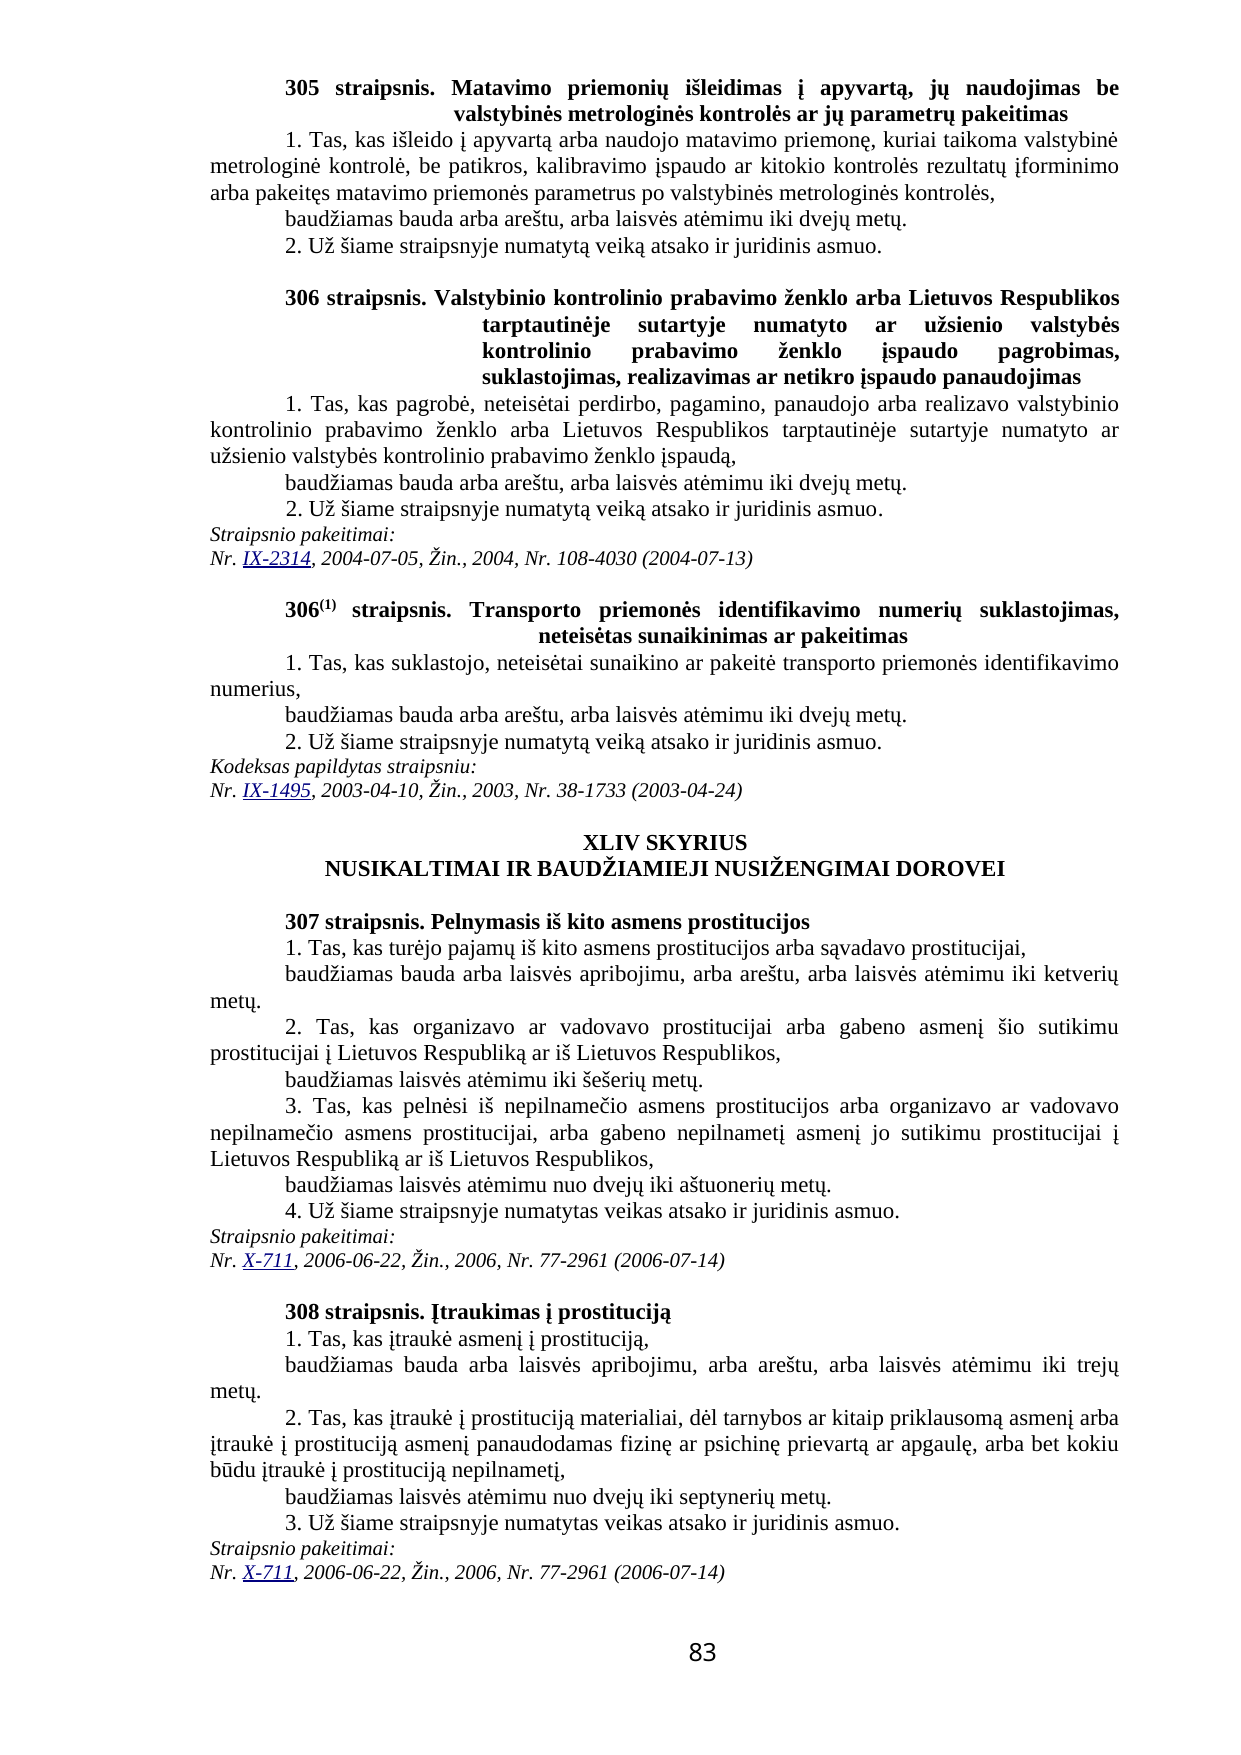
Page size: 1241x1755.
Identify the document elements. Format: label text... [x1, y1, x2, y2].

text 305 straipsnis. Matavimo priemonių išleidimas į apyvartą, jų naudojimas be valstybinės metrologinės kontrolės ar jų parametrų pakeitimas [285, 73, 1120, 126]
text Nr. IX-1495, 2003-04-10, Žin., 2003, Nr. 38-1733 (2003-04-24) [210, 778, 1120, 802]
text Nr. X-711, 2006-06-22, Žin., 2006, Nr. 77-2961 (2006-07-14) [210, 1248, 1120, 1272]
text Nr. IX-2314, 2004-07-05, Žin., 2004, Nr. 108-4030 (2004-07-13) [210, 546, 1120, 570]
text 306 straipsnis. Valstybinio kontrolinio prabavimo ženklo arba Lietuvos Respublikos tarptautinėje sutartyje numatyto ar užsienio valstybės kontrolinio prabavimo ženklo įspaudo pagrobimas, suklastojimas, realizavimas ar netikro įspaudo panaudojimas [285, 284, 1120, 390]
text 1. Tas, kas išleido į apyvartą arba naudojo matavimo priemonę, kuriai taikoma valstybinė metrologinė kontrolė, be patikros, kalibravimo įspaudo ar kitokio kontrolės rezultatų įforminimo arba pakeitęs matavimo priemonės parametrus po valstybinės metrologinės kontrolės, [210, 126, 1120, 205]
text 2. Už šiame straipsnyje numatytą veiką atsako ir juridinis asmuo. [210, 495, 1106, 522]
text Straipsnio pakeitimai: [210, 1536, 1120, 1560]
text 1. Tas, kas suklastojo, neteisėtai sunaikino ar pakeitė transporto priemonės identifikavimo numerius, [210, 649, 1120, 701]
text Straipsnio pakeitimai: [210, 522, 1120, 546]
text 308 straipsnis. Įtraukimas į prostituciją [210, 1298, 1120, 1325]
text Straipsnio pakeitimai: [210, 1224, 1120, 1248]
text Nr. X-711, 2006-06-22, Žin., 2006, Nr. 77-2961 (2006-07-14) [210, 1560, 1120, 1584]
text Kodeksas papildytas straipsniu: [210, 754, 1120, 778]
subtitle 1. Tas, kas pagrobė, neteisėtai perdirbo, pagamino, panaudojo arba realizavo valstybinio kontrolinio prabavimo ženklo arba Lietuvos Respublikos tarptautinėje sutartyje numatyto ar užsienio valstybės kontrolinio prabavimo ženklo įspaudą, [210, 390, 1120, 469]
text baudžiamas laisvės atėmimu nuo dvejų iki aštuonerių metų. [210, 1171, 1120, 1198]
text 1. Tas, kas turėjo pajamų iš kito asmens prostitucijos arba sąvadavo prostitucijai, [210, 934, 1120, 960]
subtitle XLIV SKYRIUS [210, 829, 1120, 855]
text 2. Už šiame straipsnyje numatytą veiką atsako ir juridinis asmuo. [210, 232, 1120, 258]
text 4. Už šiame straipsnyje numatytas veikas atsako ir juridinis asmuo. [210, 1198, 1120, 1224]
text 2. Tas, kas įtraukė į prostituciją materialiai, dėl tarnybos ar kitaip priklausomą asmenį arba įtraukė į prostituciją asmenį panaudodamas fizinę ar psichinę prievartą ar apgaulę, arba bet kokiu būdu įtraukė į prostituciją nepilnametį, [210, 1404, 1120, 1483]
text 2. Už šiame straipsnyje numatytą veiką atsako ir juridinis asmuo. [210, 728, 1120, 754]
text baudžiamas laisvės atėmimu nuo dvejų iki septynerių metų. [210, 1483, 1120, 1509]
text 307 straipsnis. Pelnymasis iš kito asmens prostitucijos [210, 908, 1120, 934]
text NUSIKALTIMAI IR BAUDŽIAMIEJI NUSIŽENGIMAI DOROVEI [210, 855, 1120, 881]
text 3. Už šiame straipsnyje numatytas veikas atsako ir juridinis asmuo. [210, 1509, 1120, 1536]
text baudžiamas bauda arba areštu, arba laisvės atėmimu iki dvejų metų. [210, 469, 1120, 495]
text baudžiamas bauda arba laisvės apribojimu, arba areštu, arba laisvės atėmimu iki trejų metų. [210, 1351, 1120, 1404]
text baudžiamas bauda arba areštu, arba laisvės atėmimu iki dvejų metų. [210, 701, 1120, 728]
text 306(1) straipsnis. Transporto priemonės identifikavimo numerių suklastojimas, neteisėtas sunaikinimas ar pakeitimas [285, 596, 1120, 649]
text 2. Tas, kas organizavo ar vadovavo prostitucijai arba gabeno asmenį šio sutikimu prostitucijai į Lietuvos Respubliką ar iš Lietuvos Respublikos, [210, 1013, 1120, 1066]
text baudžiamas bauda arba areštu, arba laisvės atėmimu iki dvejų metų. [210, 205, 1120, 232]
text 3. Tas, kas pelnėsi iš nepilnamečio asmens prostitucijos arba organizavo ar vadovavo nepilnamečio asmens prostitucijai, arba gabeno nepilnametį asmenį jo sutikimu prostitucijai į Lietuvos Respubliką ar iš Lietuvos Respublikos, [210, 1092, 1120, 1171]
text baudžiamas bauda arba laisvės apribojimu, arba areštu, arba laisvės atėmimu iki ketverių metų. [210, 960, 1120, 1013]
text baudžiamas laisvės atėmimu iki šešerių metų. [210, 1066, 1120, 1092]
text 1. Tas, kas įtraukė asmenį į prostituciją, [210, 1325, 1120, 1351]
